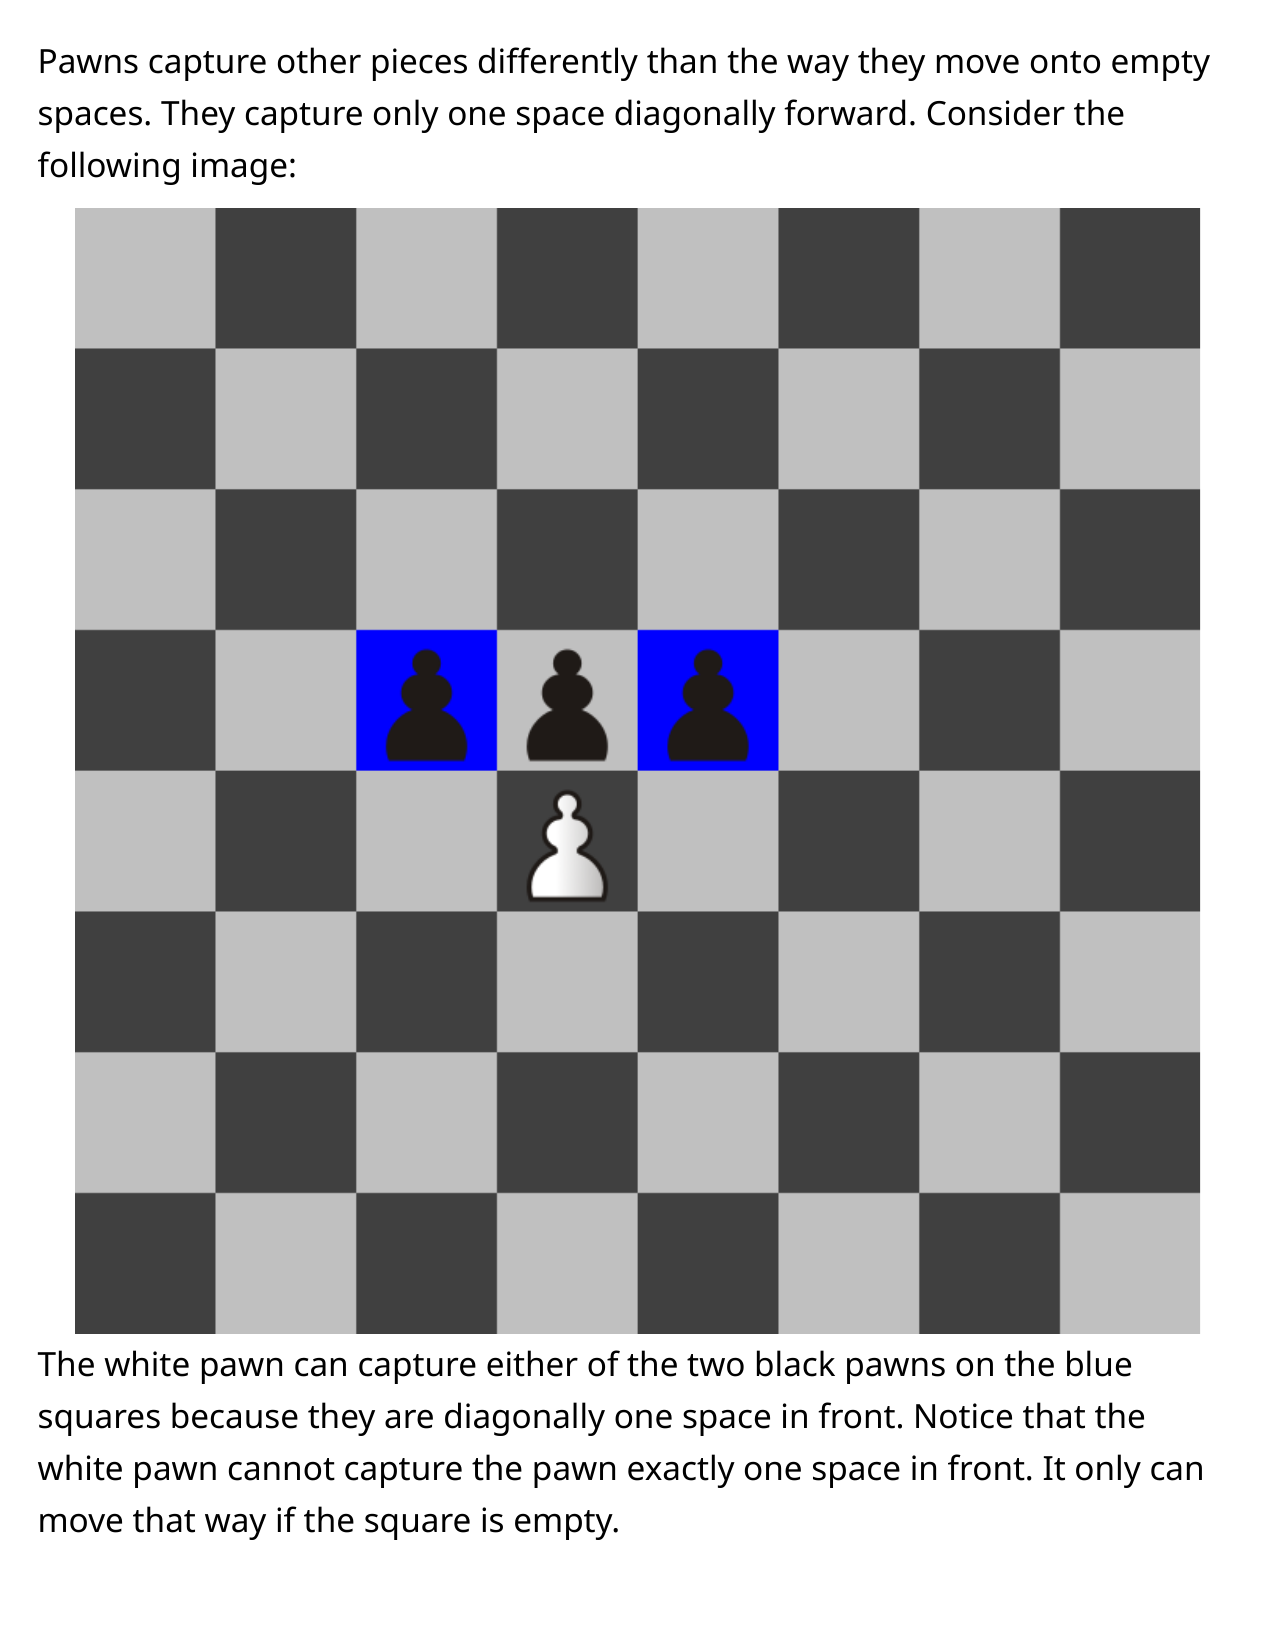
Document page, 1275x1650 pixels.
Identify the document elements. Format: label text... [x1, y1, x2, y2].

picture [75, 208, 1200, 1334]
text The white pawn can capture either of the two black pawns on the blue squares because they are diagonally one space in front. Notice that the white pawn cannot capture the pawn exactly one space in front. It only can move that way if the square is empty. [37, 1334, 1237, 1542]
text Pawns capture other pieces differently than the way they move onto empty spaces. They capture only one space diagonally forward. Consider the following image: [37, 37, 1237, 187]
